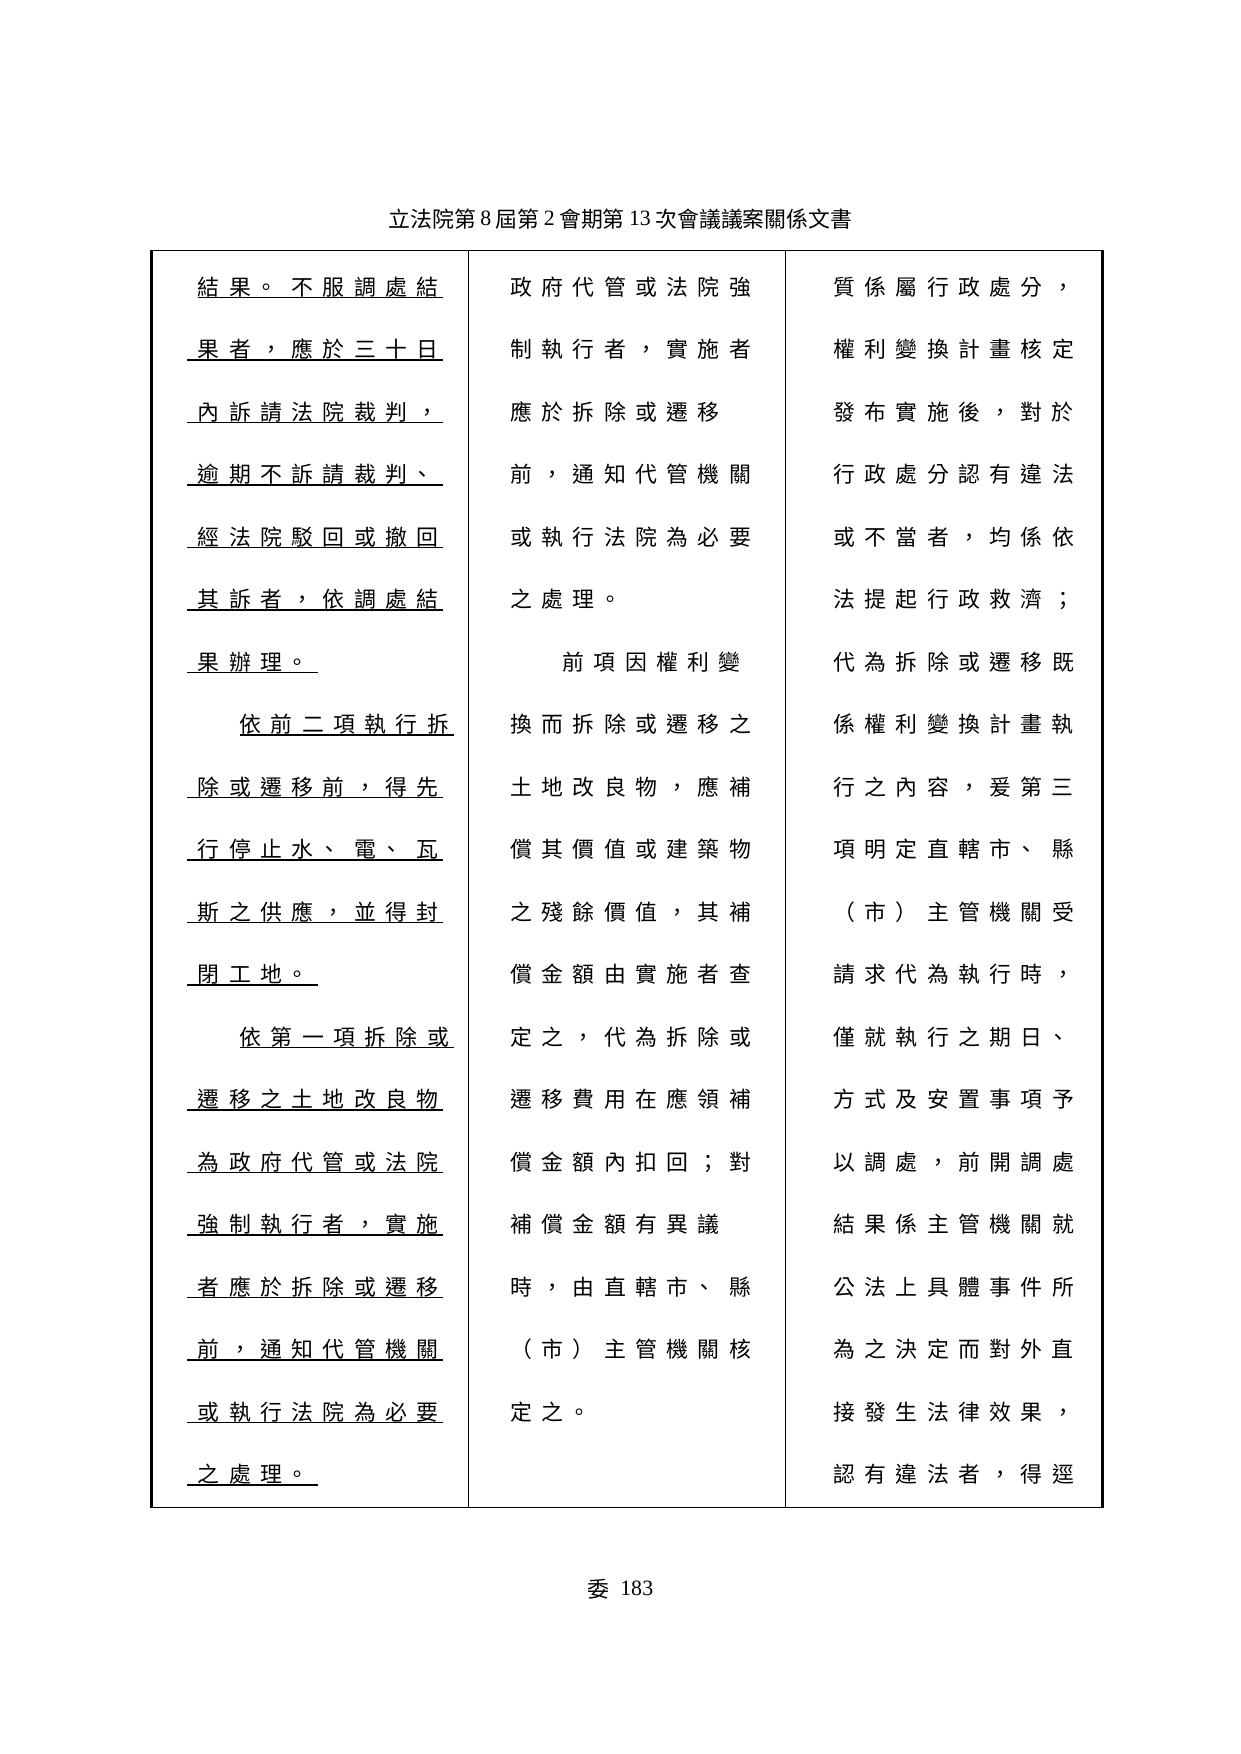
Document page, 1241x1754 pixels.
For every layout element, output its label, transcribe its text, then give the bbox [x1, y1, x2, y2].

table_cell 政府代管或法院強制執行者，實施者應於拆除或遷移前，通知代管機關或執行法院為必要之處理。 前項因權利變換而拆除或遷移之土地改良物，應補償其價值或建築物之殘餘價值，其補償金額由實施者查定之，代為拆除或遷移費用在應領補償金額內扣回；對補償金額有異議時，由直轄市、縣（市）主管機關核定之。 [469, 251, 785, 1507]
table_cell 質係屬行政處分，權利變換計畫核定發布實施後，對於行政處分認有違法或不當者，均係依法提起行政救濟；代為拆除或遷移既係權利變換計畫執行之內容，爰第三項明定直轄市、縣（市）主管機關受請求代為執行時，僅就執行之期日、方式及安置事項予以調處，前開調處結果係主管機關就公法上具體事件所為之決定而對外直接發生法律效果，認有違法者，得逕 [786, 251, 1101, 1507]
table_cell 結果。不服調處結果者，應於三十日內訴請法院裁判，逾期不訴請裁判、經法院駁回或撤回其訴者，依調處結果辦理。 依前二項執行拆除或遷移前，得先行停止水、電、瓦斯之供應，並得封閉工地。 依第一項拆除或遷移之土地改良物為政府代管或法院強制執行者，實施者應於拆除或遷移前，通知代管機關或執行法院為必要之處理。 [153, 251, 468, 1507]
